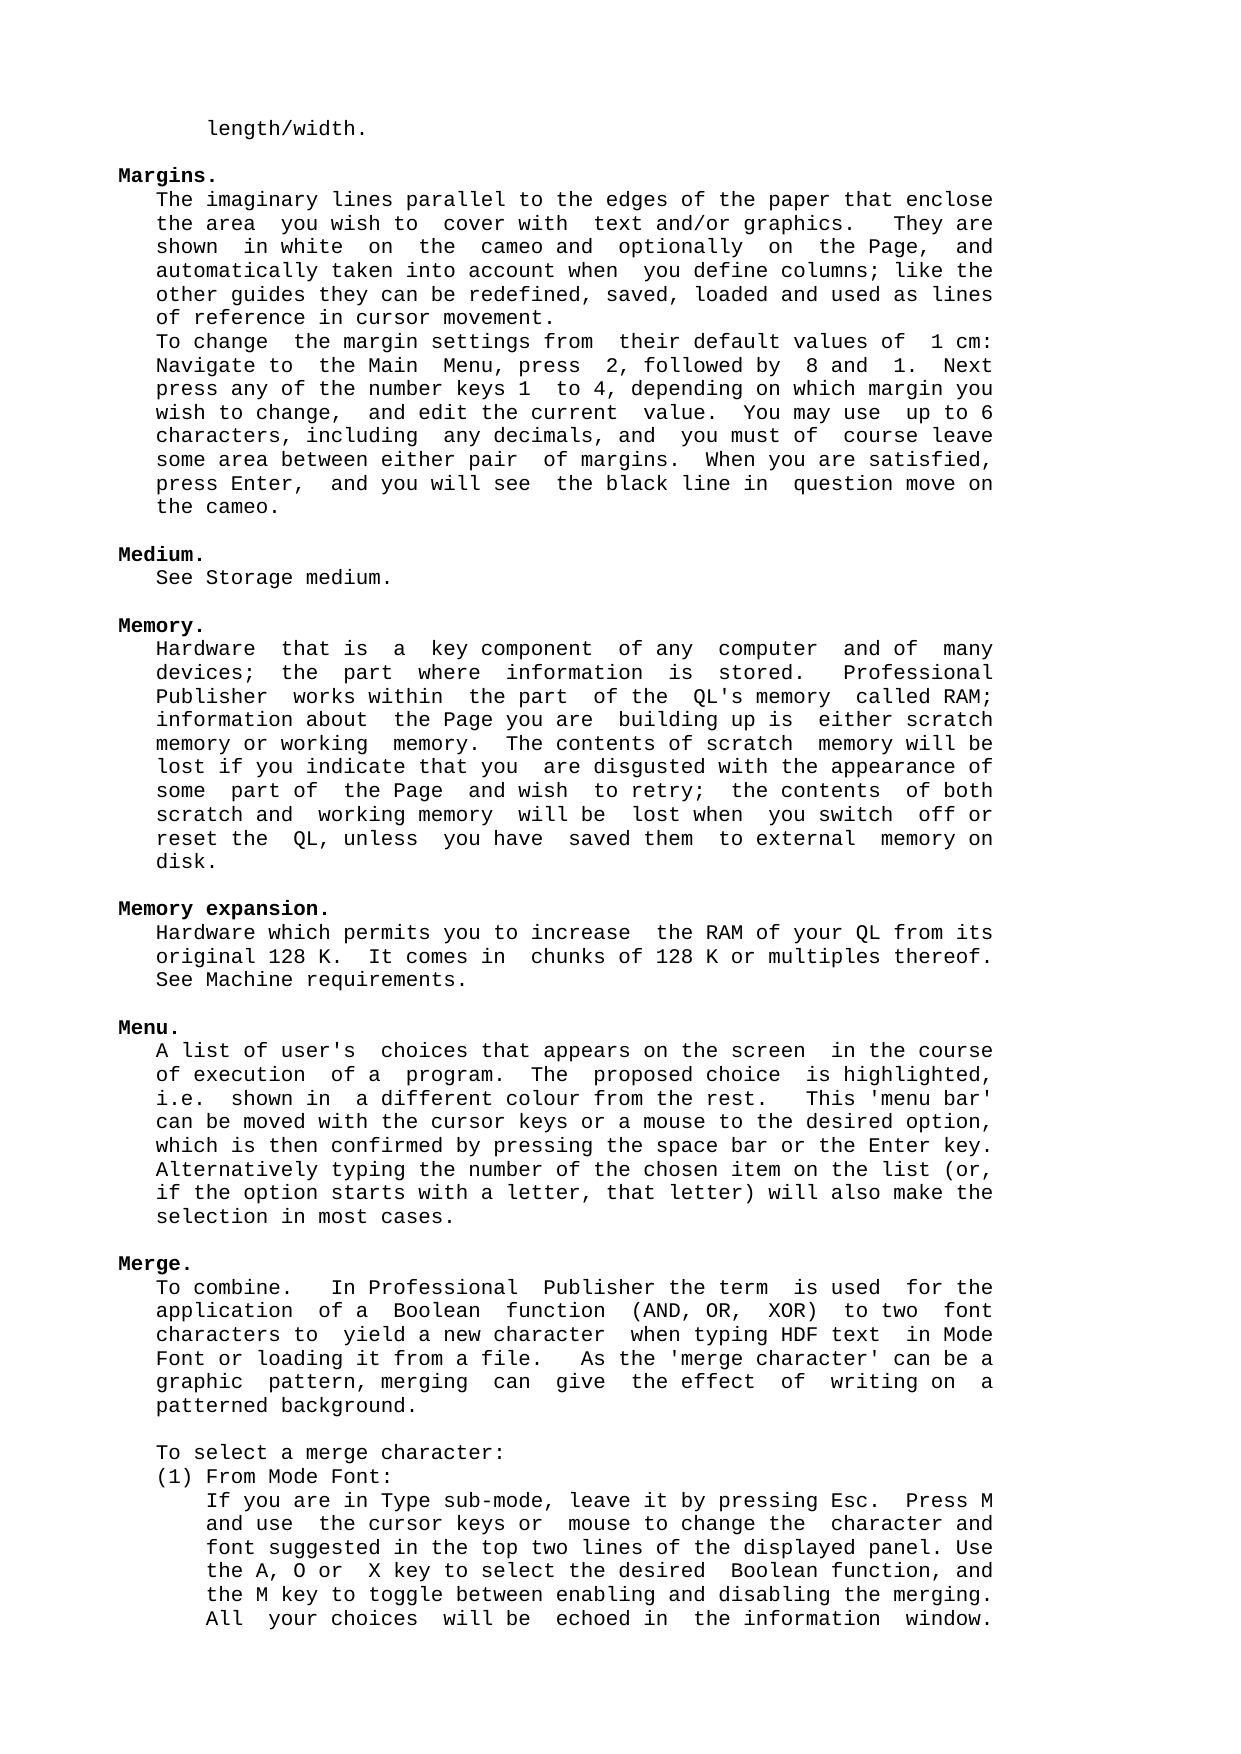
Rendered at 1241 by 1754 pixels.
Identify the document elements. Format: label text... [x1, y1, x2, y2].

text lost if you indicate that you are disgusted with the appearance of [118, 757, 1122, 780]
text characters, including any decimals, and you must of course leave [118, 426, 1122, 449]
text characters to yield a new character when typing HDF text in Mode [118, 1324, 1122, 1348]
text Medium. [118, 544, 1122, 567]
text patterned background. [118, 1395, 1122, 1419]
text the cameo. [118, 496, 1122, 520]
text shown in white on the cameo and optionally on the Page, and [118, 236, 1122, 260]
text wish to change, and edit the current value. You may use up to 6 [118, 402, 1122, 426]
text If you are in Type sub-mode, leave it by pressing Esc. Press M [118, 1489, 1122, 1513]
text Publisher works within the part of the QL's memory called RAM; [118, 686, 1122, 709]
text Memory. [118, 615, 1122, 638]
text Hardware which permits you to increase the RAM of your QL from its [118, 922, 1122, 946]
text Memory expansion. [118, 898, 1122, 922]
text To change the margin settings from their default values of 1 cm: [118, 331, 1122, 354]
text length/width. [118, 118, 1122, 142]
text and use the cursor keys or mouse to change the character and [118, 1513, 1122, 1537]
text See Storage medium. [118, 567, 1122, 591]
text press Enter, and you will see the black line in question move on [118, 473, 1122, 496]
text memory or working memory. The contents of scratch memory will be [118, 733, 1122, 757]
text Alternatively typing the number of the chosen item on the list (or, [118, 1158, 1122, 1182]
text of execution of a program. The proposed choice is highlighted, [118, 1064, 1122, 1088]
text the M key to toggle between enabling and disabling the merging. [118, 1584, 1122, 1608]
text the area you wish to cover with text and/or graphics. They are [118, 213, 1122, 236]
text information about the Page you are building up is either scratch [118, 709, 1122, 733]
text i.e. shown in a different colour from the rest. This 'menu bar' [118, 1088, 1122, 1111]
text The imaginary lines parallel to the edges of the paper that enclose [118, 189, 1122, 213]
text font suggested in the top two lines of the displayed panel. Use [118, 1537, 1122, 1561]
text Hardware that is a key component of any computer and of many [118, 638, 1122, 662]
text selection in most cases. [118, 1206, 1122, 1229]
text can be moved with the cursor keys or a mouse to the desired option, [118, 1111, 1122, 1135]
text other guides they can be redefined, saved, loaded and used as lines [118, 284, 1122, 307]
text graphic pattern, merging can give the effect of writing on a [118, 1371, 1122, 1395]
text which is then confirmed by pressing the space bar or the Enter key. [118, 1135, 1122, 1158]
text reset the QL, unless you have saved them to external memory on [118, 827, 1122, 851]
text Navigate to the Main Menu, press 2, followed by 8 and 1. Next [118, 354, 1122, 378]
text devices; the part where information is stored. Professional [118, 662, 1122, 686]
text application of a Boolean function (AND, OR, XOR) to two font [118, 1300, 1122, 1324]
text if the option starts with a letter, that letter) will also make the [118, 1182, 1122, 1206]
text Merge. [118, 1253, 1122, 1277]
text Margins. [118, 165, 1122, 189]
text some area between either pair of margins. When you are satisfied, [118, 449, 1122, 473]
text scratch and working memory will be lost when you switch off or [118, 804, 1122, 827]
text Menu. [118, 1017, 1122, 1040]
text original 128 K. It comes in chunks of 128 K or multiples thereof. [118, 946, 1122, 969]
text press any of the number keys 1 to 4, depending on which margin you [118, 378, 1122, 402]
text All your choices will be echoed in the information window. [118, 1608, 1122, 1631]
text some part of the Page and wish to retry; the contents of both [118, 780, 1122, 804]
text Font or loading it from a file. As the 'merge character' can be a [118, 1348, 1122, 1371]
text disk. [118, 851, 1122, 875]
text the A, O or X key to select the desired Boolean function, and [118, 1561, 1122, 1584]
text To combine. In Professional Publisher the term is used for the [118, 1277, 1122, 1300]
text (1) From Mode Font: [118, 1466, 1122, 1489]
text To select a merge character: [118, 1442, 1122, 1466]
text A list of user's choices that appears on the screen in the course [118, 1040, 1122, 1064]
text automatically taken into account when you define columns; like the [118, 260, 1122, 284]
text of reference in cursor movement. [118, 307, 1122, 331]
text See Machine requirements. [118, 969, 1122, 993]
